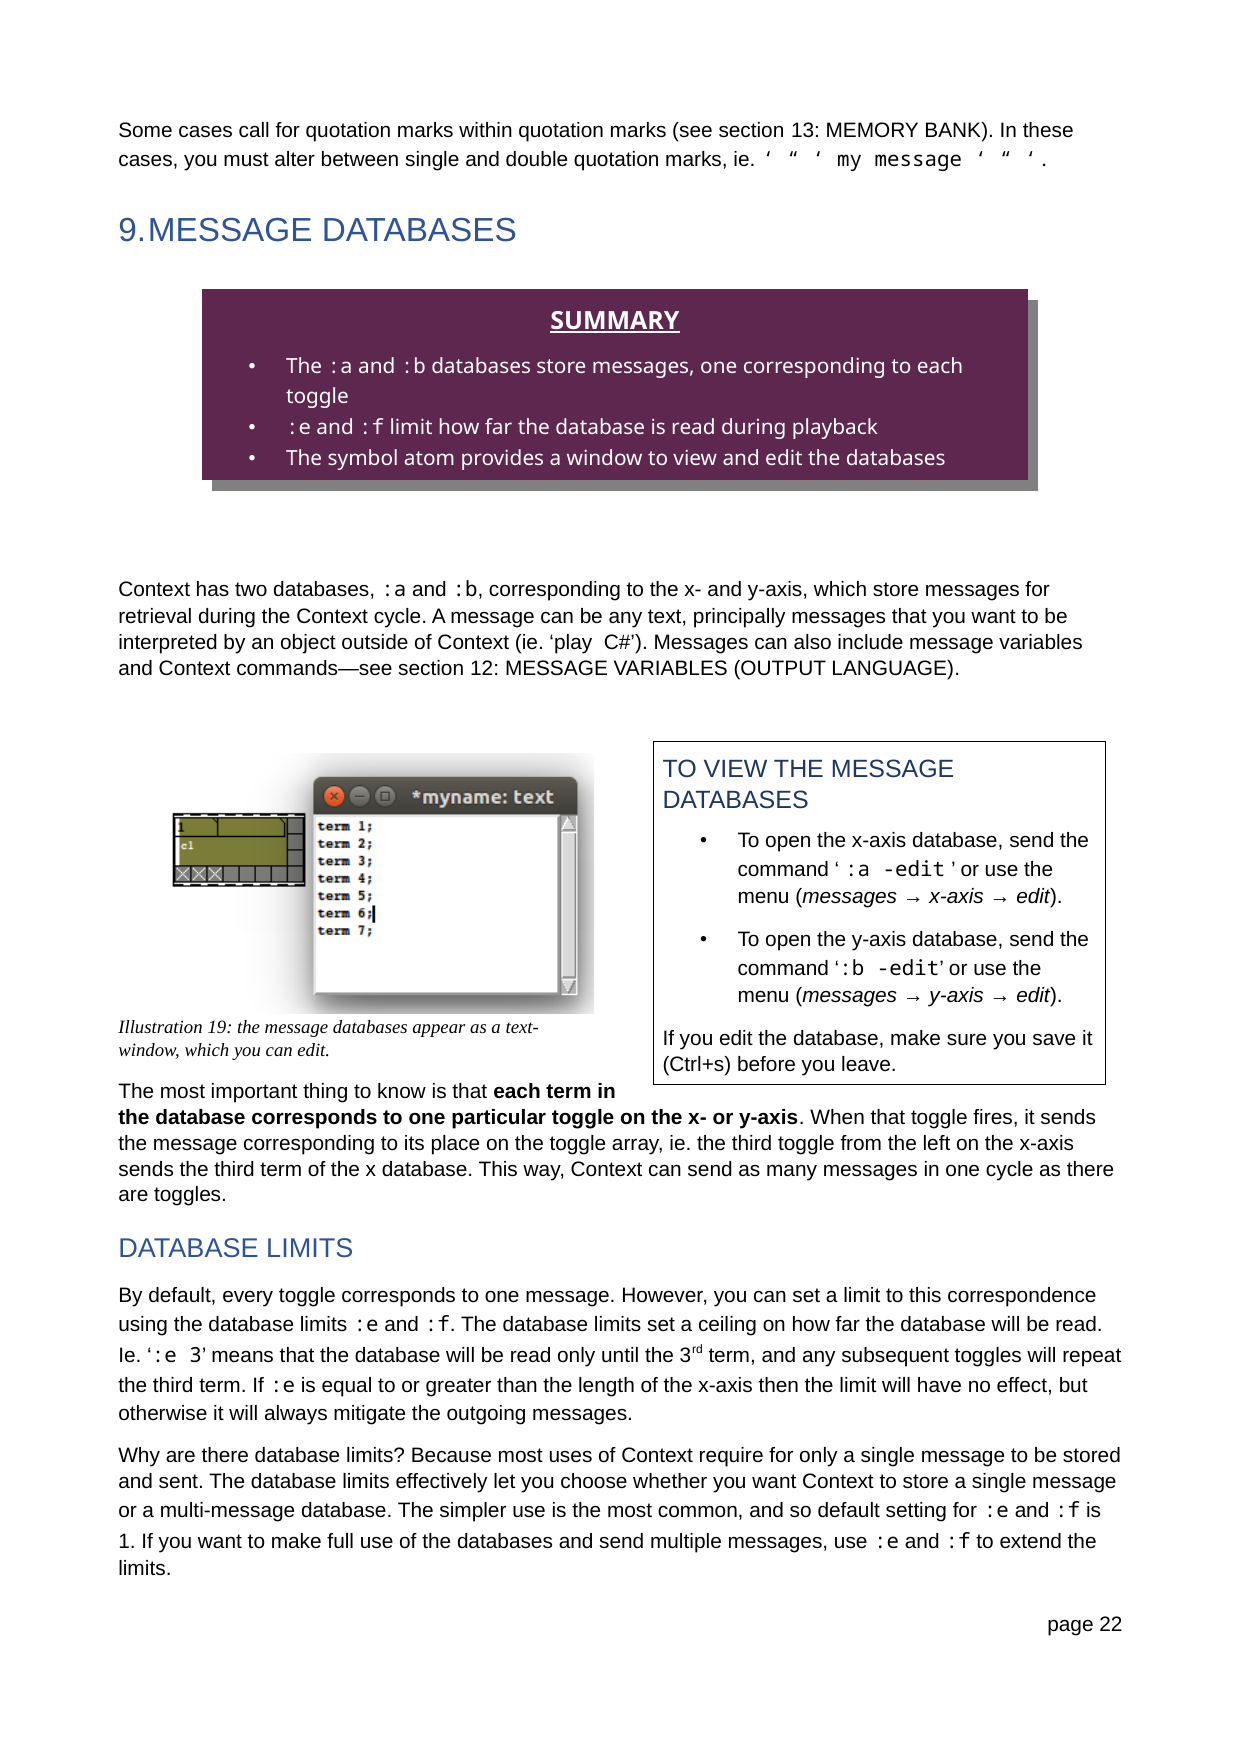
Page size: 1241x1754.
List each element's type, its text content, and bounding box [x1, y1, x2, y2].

subtitle DATABASE LIMITS [118, 1232, 1122, 1263]
text Context has two databases, :a and :b, corresponding to the x- and y-axis, which store messages for retrieval during the Context cycle. A message can be any text, principally messages that you want to be interpreted by an object outside of Context (ie. ‘play C#’). Messages can also include message variables and Context commands—see section 12: MESSAGE VARIABLES (OUTPUT LANGUAGE). [118, 574, 1122, 679]
text Illustration 19: the message databases appear as a text-window, which you can edit. [118, 1014, 594, 1060]
subtitle MESSAGE DATABASES [118, 210, 1122, 249]
text Why are there database limits? Because most uses of Context require for only a single message to be stored and sent. The database limits effectively let you choose whether you want Context to store a single message or a multi-message database. The simpler use is the most common, and so default setting for :e and :f is 1. If you want to make full use of the databases and send multiple messages, use :e and :f to extend the limits. [118, 1443, 1122, 1580]
text Some cases call for quotation marks within quotation marks (see section 13: MEMORY BANK). In these cases, you must alter between single and double quotation marks, ie. ‘ “ ‘ my message ‘ “ ‘ . [118, 118, 1122, 173]
text If you edit the database, make sure you save it (Ctrl+s) before you leave. [662, 1026, 1097, 1076]
text By default, every toggle corresponds to one message. However, you can set a limit to this correspondence using the database limits :e and :f. The database limits set a ceiling on how far the database will be read. Ie. ‘:e 3’ means that the database will be read only until the 3rd term, and any subsequent toggles will repeat the third term. If :e is equal to or greater than the length of the x-axis then the limit will have no effect, but otherwise it will always mitigate the outgoing messages. [118, 1283, 1122, 1425]
subtitle TO VIEW THE MESSAGE DATABASES [662, 754, 1097, 813]
list The symbol atom provides a window to view and edit the databases [248, 443, 1019, 471]
text The most important thing to know is that each term in the database corresponds to one particular toggle on the x- or y-axis. When that toggle fires, it sends the message corresponding to its place on the toggle array, ie. the third toggle from the left on the x-axis sends the third term of the x database. This way, Context can send as many messages in one cycle as there are toggles. [118, 1014, 1122, 1206]
list To open the y-axis database, send the command ‘:b -edit’ or use the menu (messages → y-axis → edit). [700, 927, 1097, 1007]
list To open the x-axis database, send the command ‘ :a -edit ’ or use the menu (messages → x-axis → edit). [700, 828, 1097, 908]
picture [118, 753, 595, 1014]
subtitle SUMMARY [211, 302, 1019, 336]
list :e and :f limit how far the database is read during playback [248, 412, 1019, 441]
list The :a and :b databases store messages, one corresponding to each toggle [248, 351, 1019, 410]
